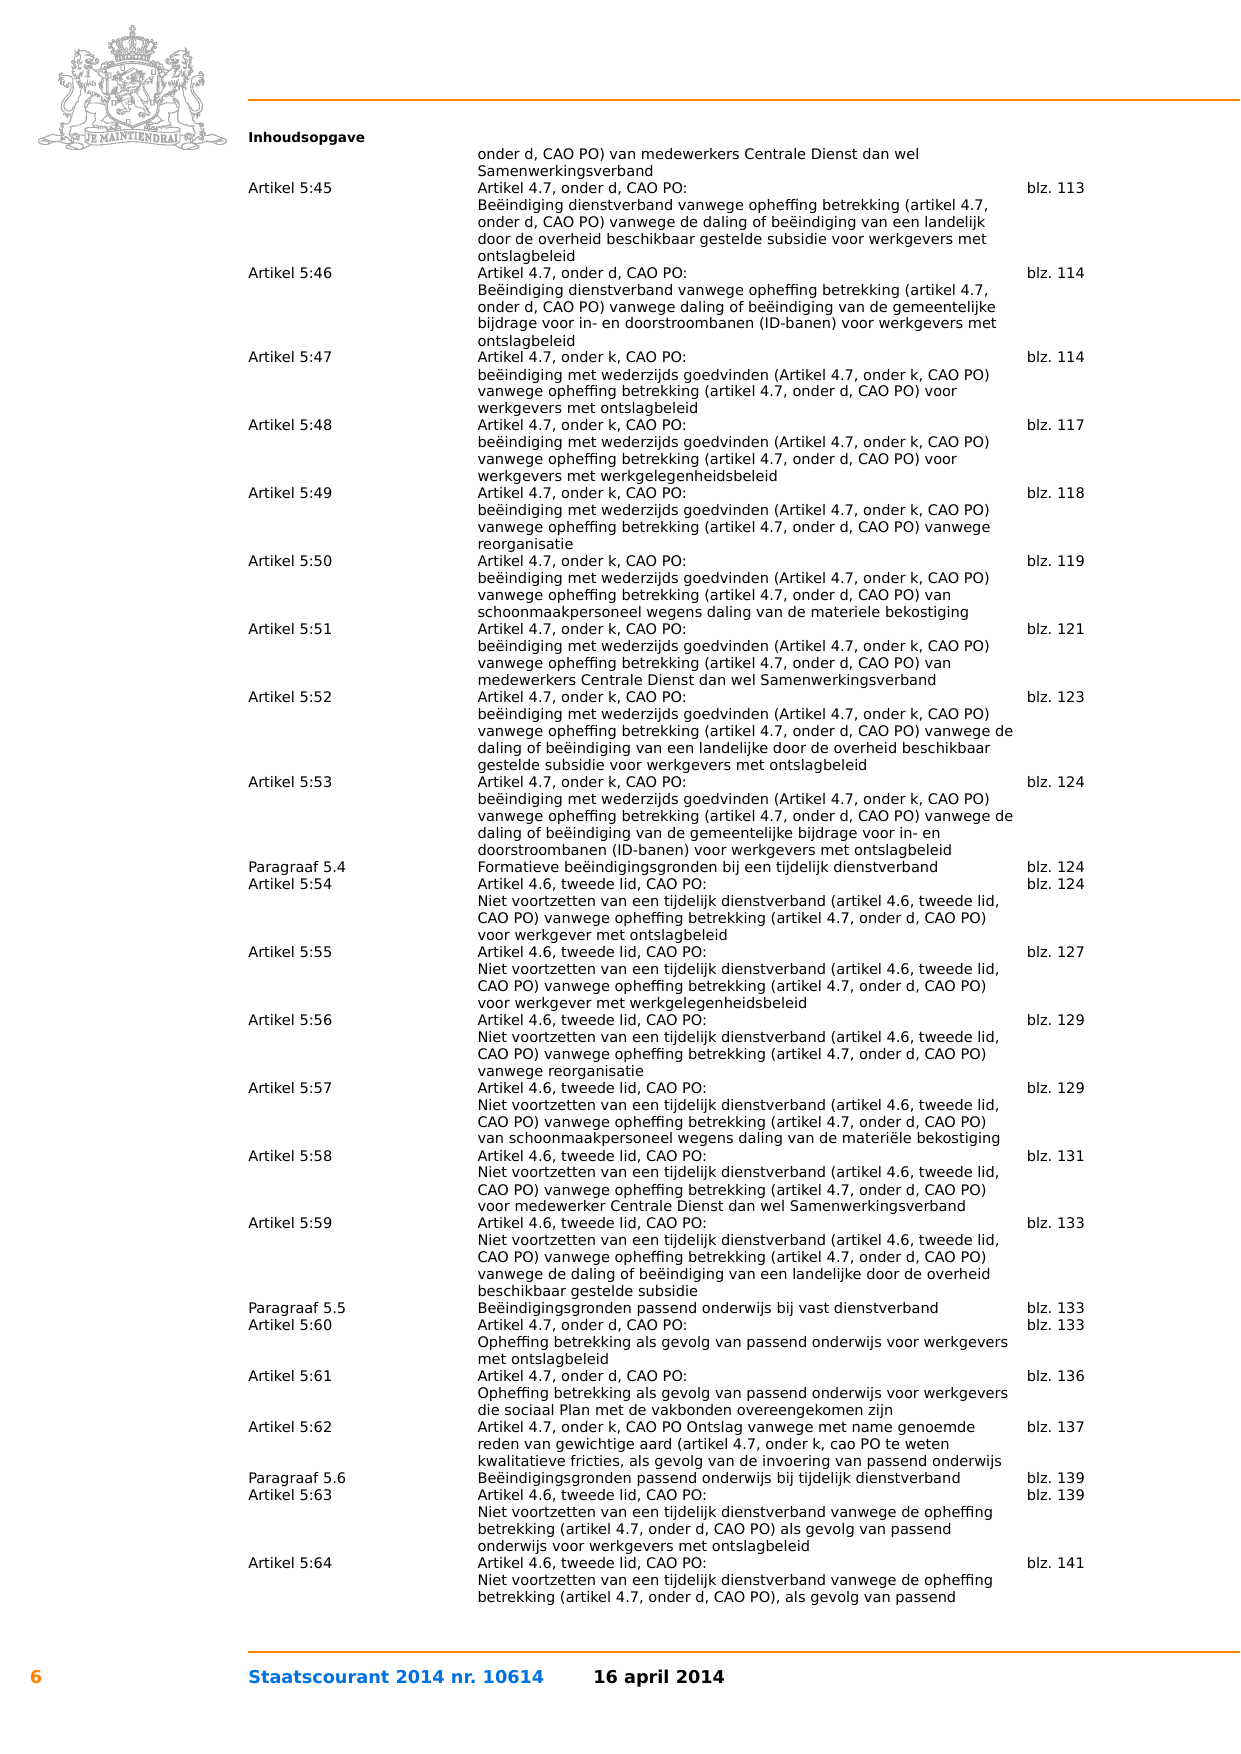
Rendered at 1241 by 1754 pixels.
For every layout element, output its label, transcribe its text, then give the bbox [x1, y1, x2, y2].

table_header Inhoudsopgave [248, 130, 1163, 146]
table_cell Artikel 5:47 [248, 349, 471, 417]
table_cell Artikel 5:45 [248, 180, 471, 264]
table_cell [248, 146, 471, 179]
table_cell Artikel 4.6, tweede lid, CAO PO: Niet voortzetten van een tijdelijk dienstverband (artikel 4.6, tweede lid, CAO PO) vanwege opheffing betrekking (artikel 4.7, onder d, CAO PO) voor werkgever met ontslagbeleid [471, 876, 1021, 944]
table_cell blz. 133 [1021, 1300, 1163, 1317]
table_cell Artikel 5:56 [248, 1012, 471, 1079]
table_cell Artikel 4.6, tweede lid, CAO PO: Niet voortzetten van een tijdelijk dienstverband vanwege de opheffing betrekking (artikel 4.7, onder d, CAO PO), als gevolg van passend [471, 1555, 1021, 1606]
table_cell blz. 129 [1021, 1012, 1163, 1079]
table_cell blz. 124 [1021, 859, 1163, 876]
table_cell Artikel 4.7, onder k, CAO PO Ontslag vanwege met name genoemde reden van gewichtige aard (artikel 4.7, onder k, cao PO te weten kwalitatieve fricties, als gevolg van de invoering van passend onderwijs [471, 1419, 1021, 1470]
table_cell blz. 131 [1021, 1148, 1163, 1215]
table_cell blz. 118 [1021, 485, 1163, 553]
table_cell Artikel 4.7, onder k, CAO PO: beëindiging met wederzijds goedvinden (Artikel 4.7, onder k, CAO PO) vanwege opheffing betrekking (artikel 4.7, onder d, CAO PO) voor werkgevers met werkgelegenheidsbeleid [471, 417, 1021, 485]
table_cell Artikel 4.7, onder d, CAO PO: Opheffing betrekking als gevolg van passend onderwijs voor werkgevers die sociaal Plan met de vakbonden overeengekomen zijn [471, 1368, 1021, 1419]
table_cell blz. 141 [1021, 1555, 1163, 1606]
table_cell blz. 113 [1021, 180, 1163, 264]
table_cell Artikel 4.7, onder k, CAO PO: beëindiging met wederzijds goedvinden (Artikel 4.7, onder k, CAO PO) vanwege opheffing betrekking (artikel 4.7, onder d, CAO PO) voor werkgevers met ontslagbeleid [471, 349, 1021, 417]
table_cell Artikel 4.7, onder k, CAO PO: beëindiging met wederzijds goedvinden (Artikel 4.7, onder k, CAO PO) vanwege opheffing betrekking (artikel 4.7, onder d, CAO PO) vanwege de daling of beëindiging van de gemeentelijke bijdrage voor in- en doorstroombanen (ID-banen) voor werkgevers met ontslagbeleid [471, 774, 1021, 859]
table_cell Artikel 4.7, onder k, CAO PO: beëindiging met wederzijds goedvinden (Artikel 4.7, onder k, CAO PO) vanwege opheffing betrekking (artikel 4.7, onder d, CAO PO) vanwege de daling of beëindiging van een landelijke door de overheid beschikbaar gestelde subsidie voor werkgevers met ontslagbeleid [471, 689, 1021, 774]
table_cell Artikel 5:64 [248, 1555, 471, 1606]
table_cell Beëindigingsgronden passend onderwijs bij vast dienstverband [471, 1300, 1021, 1317]
table_cell Paragraaf 5.6 [248, 1470, 471, 1487]
table_cell blz. 119 [1021, 553, 1163, 621]
table_cell Artikel 5:61 [248, 1368, 471, 1419]
table_cell Artikel 5:62 [248, 1419, 471, 1470]
table_cell Artikel 5:52 [248, 689, 471, 774]
table_cell Artikel 5:46 [248, 265, 471, 349]
table_cell Paragraaf 5.4 [248, 859, 471, 876]
table_cell Artikel 4.6, tweede lid, CAO PO: Niet voortzetten van een tijdelijk dienstverband (artikel 4.6, tweede lid, CAO PO) vanwege opheffing betrekking (artikel 4.7, onder d, CAO PO) van schoonmaakpersoneel wegens daling van de materiële bekostiging [471, 1080, 1021, 1147]
table_cell Artikel 4.7, onder d, CAO PO: Beëindiging dienstverband vanwege opheffing betrekking (artikel 4.7, onder d, CAO PO) vanwege de daling of beëindiging van een landelijk door de overheid beschikbaar gestelde subsidie voor werkgevers met ontslagbeleid [471, 180, 1021, 264]
table_cell Artikel 5:49 [248, 485, 471, 553]
table_cell blz. 114 [1021, 265, 1163, 349]
table_cell blz. 137 [1021, 1419, 1163, 1470]
table_cell blz. 124 [1021, 876, 1163, 944]
table_cell Artikel 4.7, onder k, CAO PO: beëindiging met wederzijds goedvinden (Artikel 4.7, onder k, CAO PO) vanwege opheffing betrekking (artikel 4.7, onder d, CAO PO) vanwege reorganisatie [471, 485, 1021, 553]
table_cell Paragraaf 5.5 [248, 1300, 471, 1317]
table_cell blz. 114 [1021, 349, 1163, 417]
table_cell blz. 136 [1021, 1368, 1163, 1419]
table_cell blz. 117 [1021, 417, 1163, 485]
table_cell blz. 133 [1021, 1317, 1163, 1368]
table_cell Artikel 5:58 [248, 1148, 471, 1215]
table_cell blz. 121 [1021, 621, 1163, 689]
table_cell Artikel 5:53 [248, 774, 471, 859]
table_cell Artikel 5:55 [248, 944, 471, 1012]
table_cell Artikel 4.7, onder k, CAO PO: beëindiging met wederzijds goedvinden (Artikel 4.7, onder k, CAO PO) vanwege opheffing betrekking (artikel 4.7, onder d, CAO PO) van schoonmaakpersoneel wegens daling van de materiele bekostiging [471, 553, 1021, 621]
table_cell Artikel 5:57 [248, 1080, 471, 1147]
table_cell Artikel 5:60 [248, 1317, 471, 1368]
table_cell Artikel 4.6, tweede lid, CAO PO: Niet voortzetten van een tijdelijk dienstverband vanwege de opheffing betrekking (artikel 4.7, onder d, CAO PO) als gevolg van passend onderwijs voor werkgevers met ontslagbeleid [471, 1487, 1021, 1555]
table_cell blz. 139 [1021, 1487, 1163, 1555]
table_cell blz. 133 [1021, 1215, 1163, 1300]
table_cell Artikel 4.6, tweede lid, CAO PO: Niet voortzetten van een tijdelijk dienstverband (artikel 4.6, tweede lid, CAO PO) vanwege opheffing betrekking (artikel 4.7, onder d, CAO PO) voor werkgever met werkgelegenheidsbeleid [471, 944, 1021, 1012]
table_cell Formatieve beëindigingsgronden bij een tijdelijk dienstverband [471, 859, 1021, 876]
table_cell Artikel 5:63 [248, 1487, 471, 1555]
table_cell Artikel 4.6, tweede lid, CAO PO: Niet voortzetten van een tijdelijk dienstverband (artikel 4.6, tweede lid, CAO PO) vanwege opheffing betrekking (artikel 4.7, onder d, CAO PO) vanwege de daling of beëindiging van een landelijke door de overheid beschikbaar gestelde subsidie [471, 1215, 1021, 1300]
table_cell [1021, 146, 1163, 179]
table_cell Artikel 4.6, tweede lid, CAO PO: Niet voortzetten van een tijdelijk dienstverband (artikel 4.6, tweede lid, CAO PO) vanwege opheffing betrekking (artikel 4.7, onder d, CAO PO) vanwege reorganisatie [471, 1012, 1021, 1079]
table_cell Artikel 4.6, tweede lid, CAO PO: Niet voortzetten van een tijdelijk dienstverband (artikel 4.6, tweede lid, CAO PO) vanwege opheffing betrekking (artikel 4.7, onder d, CAO PO) voor medewerker Centrale Dienst dan wel Samenwerkingsverband [471, 1148, 1021, 1215]
table_cell Artikel 5:54 [248, 876, 471, 944]
table_cell Artikel 4.7, onder d, CAO PO: Beëindiging dienstverband vanwege opheffing betrekking (artikel 4.7, onder d, CAO PO) vanwege daling of beëindiging van de gemeentelijke bijdrage voor in- en doorstroombanen (ID-banen) voor werkgevers met ontslagbeleid [471, 265, 1021, 349]
table_cell blz. 123 [1021, 689, 1163, 774]
table_cell onder d, CAO PO) van medewerkers Centrale Dienst dan wel Samenwerkingsverband [471, 146, 1021, 179]
table_cell Beëindigingsgronden passend onderwijs bij tijdelijk dienstverband [471, 1470, 1021, 1487]
table_cell blz. 124 [1021, 774, 1163, 859]
table_cell Artikel 5:59 [248, 1215, 471, 1300]
table_cell blz. 139 [1021, 1470, 1163, 1487]
table_cell Artikel 5:48 [248, 417, 471, 485]
picture [38, 25, 227, 150]
table_cell Artikel 4.7, onder k, CAO PO: beëindiging met wederzijds goedvinden (Artikel 4.7, onder k, CAO PO) vanwege opheffing betrekking (artikel 4.7, onder d, CAO PO) van medewerkers Centrale Dienst dan wel Samenwerkingsverband [471, 621, 1021, 689]
table_cell Artikel 4.7, onder d, CAO PO: Opheffing betrekking als gevolg van passend onderwijs voor werkgevers met ontslagbeleid [471, 1317, 1021, 1368]
table_cell Artikel 5:50 [248, 553, 471, 621]
table_cell blz. 129 [1021, 1080, 1163, 1147]
table_cell blz. 127 [1021, 944, 1163, 1012]
table_cell Artikel 5:51 [248, 621, 471, 689]
